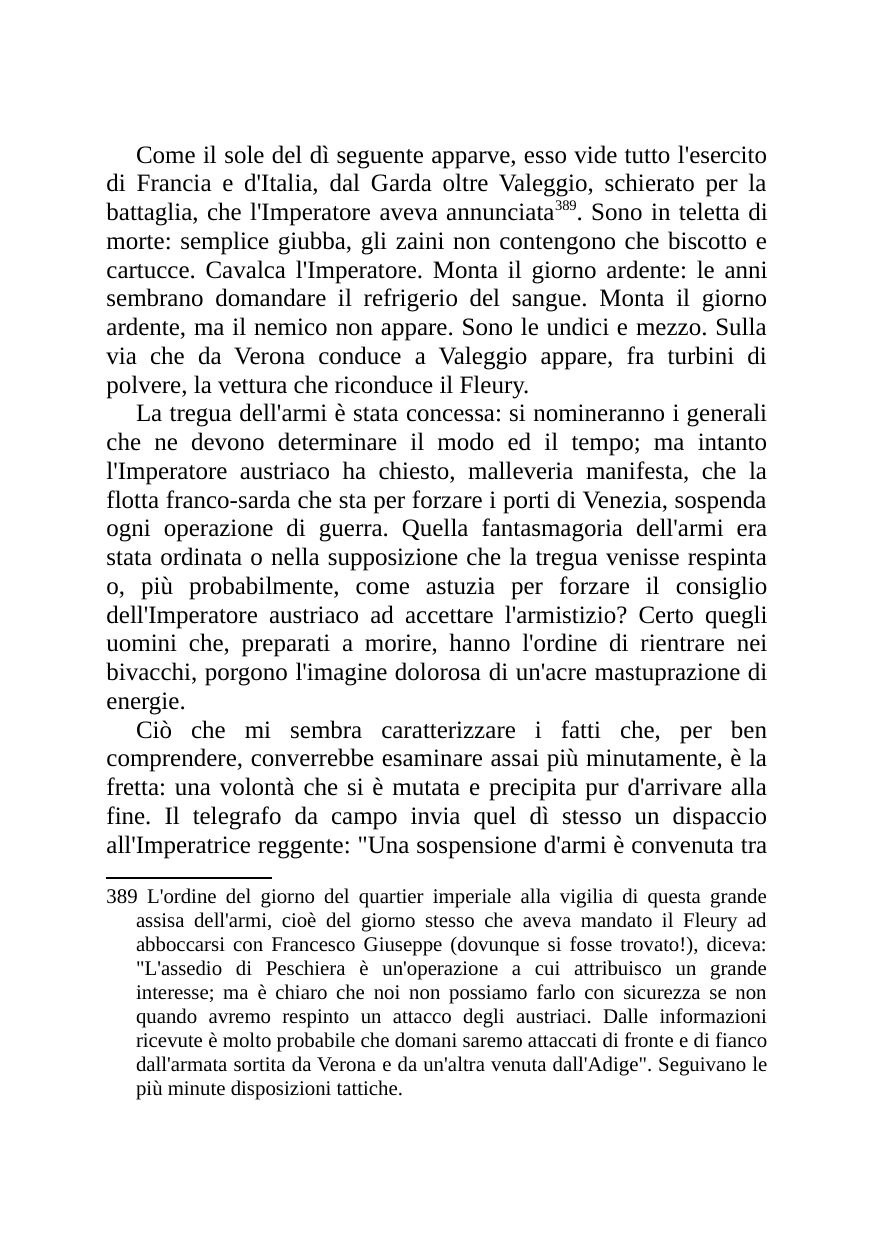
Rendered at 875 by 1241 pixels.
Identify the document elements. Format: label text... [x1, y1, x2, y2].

text Ciò che mi sembra caratterizzare i fatti che, per ben comprendere, converrebbe esaminare assai più minutamente, è la fretta: una volontà che si è mutata e precipita pur d'arrivare alla fine. Il telegrafo da campo invia quel dì stesso un dispaccio all'Imperatrice reggente: "Una sospensione d'armi è convenuta tra [106, 715, 768, 858]
text Come il sole del dì seguente apparve, esso vide tutto l'esercito di Francia e d'Italia, dal Garda oltre Valeggio, schierato per la battaglia, che l'Imperatore aveva annunciata. Sono in teletta di morte: semplice giubba, gli zaini non contengono che biscotto e cartucce. Cavalca l'Imperatore. Monta il giorno ardente: le anni sembrano domandare il refrigerio del sangue. Monta il giorno ardente, ma il nemico non appare. Sono le undici e mezzo. Sulla via che da Verona conduce a Valeggio appare, fra turbini di polvere, la vettura che riconduce il Fleury. [106, 140, 768, 398]
text La tregua dell'armi è stata concessa: si nomineranno i generali che ne devono determinare il modo ed il tempo; ma intanto l'Imperatore austriaco ha chiesto, malleveria manifesta, che la flotta franco-sarda che sta per forzare i porti di Venezia, sospenda ogni operazione di guerra. Quella fantasmagoria dell'armi era stata ordinata o nella supposizione che la tregua venisse respinta o, più probabilmente, come astuzia per forzare il consiglio dell'Imperatore austriaco ad accettare l'armistizio? Certo quegli uomini che, preparati a morire, hanno l'ordine di rientrare nei bivacchi, porgono l'imagine dolorosa di un'acre mastuprazione di energie. [106, 398, 768, 715]
text L'ordine del giorno del quartier imperiale alla vigilia di questa grande assisa dell'armi, cioè del giorno stesso che aveva mandato il Fleury ad abboccarsi con Francesco Giuseppe (dovunque si fosse trovato!), diceva: "L'assedio di Peschiera è un'operazione a cui attribuisco un grande interesse; ma è chiaro che noi non possiamo farlo con sicurezza se non quando avremo respinto un attacco degli austriaci. Dalle informazioni ricevute è molto probabile che domani saremo attaccati di fronte e di fianco dall'armata sortita da Verona e da un'altra venuta dall'Adige". Seguivano le più minute disposizioni tattiche. [106, 884, 768, 1100]
